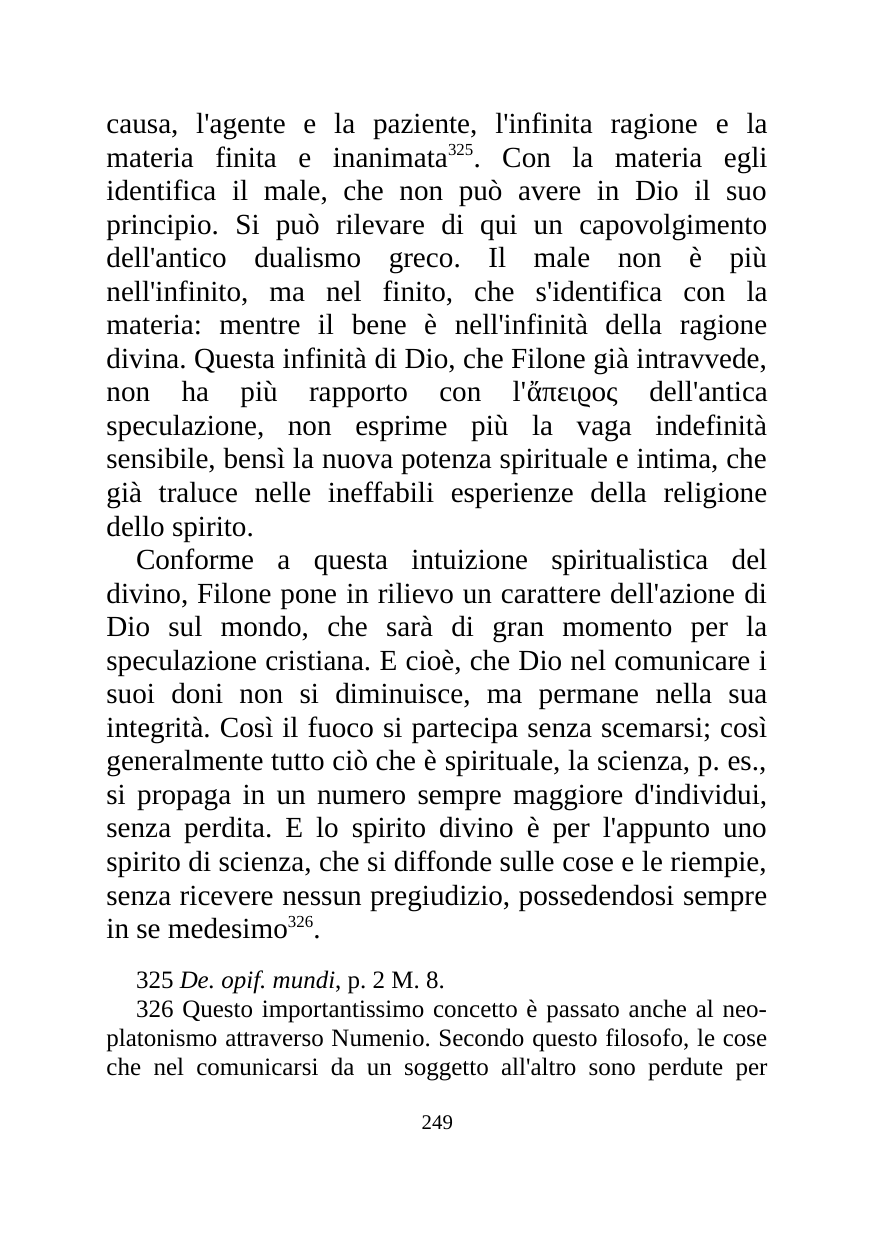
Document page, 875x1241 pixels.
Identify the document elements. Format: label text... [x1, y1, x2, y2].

text De. opif. mundi, p. 2 M. 8. [106, 965, 768, 994]
text Questo importantissimo concetto è passato anche al neo-platonismo attraverso Numenio. Secondo questo filosofo, le cose che nel comunicarsi da un soggetto all'altro sono perdute per [106, 994, 768, 1080]
text causa, l'agente e la paziente, l'infinita ragione e la materia finita e inanimata. Con la materia egli identifica il male, che non può avere in Dio il suo principio. Si può rilevare di qui un capovolgimento dell'antico dualismo greco. Il male non è più nell'infinito, ma nel finito, che s'identifica con la materia: mentre il bene è nell'infinità della ragione divina. Questa infinità di Dio, che Filone già intravvede, non ha più rapporto con l'ἄπειϱος dell'antica speculazione, non esprime più la vaga indefinità sensibile, bensì la nuova potenza spirituale e intima, che già traluce nelle ineffabili esperienze della religione dello spirito. [106, 106, 768, 542]
text Conforme a questa intuizione spiritualistica del divino, Filone pone in rilievo un carattere dell'azione di Dio sul mondo, che sarà di gran momento per la speculazione cristiana. E cioè, che Dio nel comunicare i suoi doni non si diminuisce, ma permane nella sua integrità. Così il fuoco si partecipa senza scemarsi; così generalmente tutto ciò che è spirituale, la scienza, p. es., si propaga in un numero sempre maggiore d'individui, senza perdita. E lo spirito divino è per l'appunto uno spirito di scienza, che si diffonde sulle cose e le riempie, senza ricevere nessun pregiudizio, possedendosi sempre in se medesimo. [106, 542, 768, 945]
